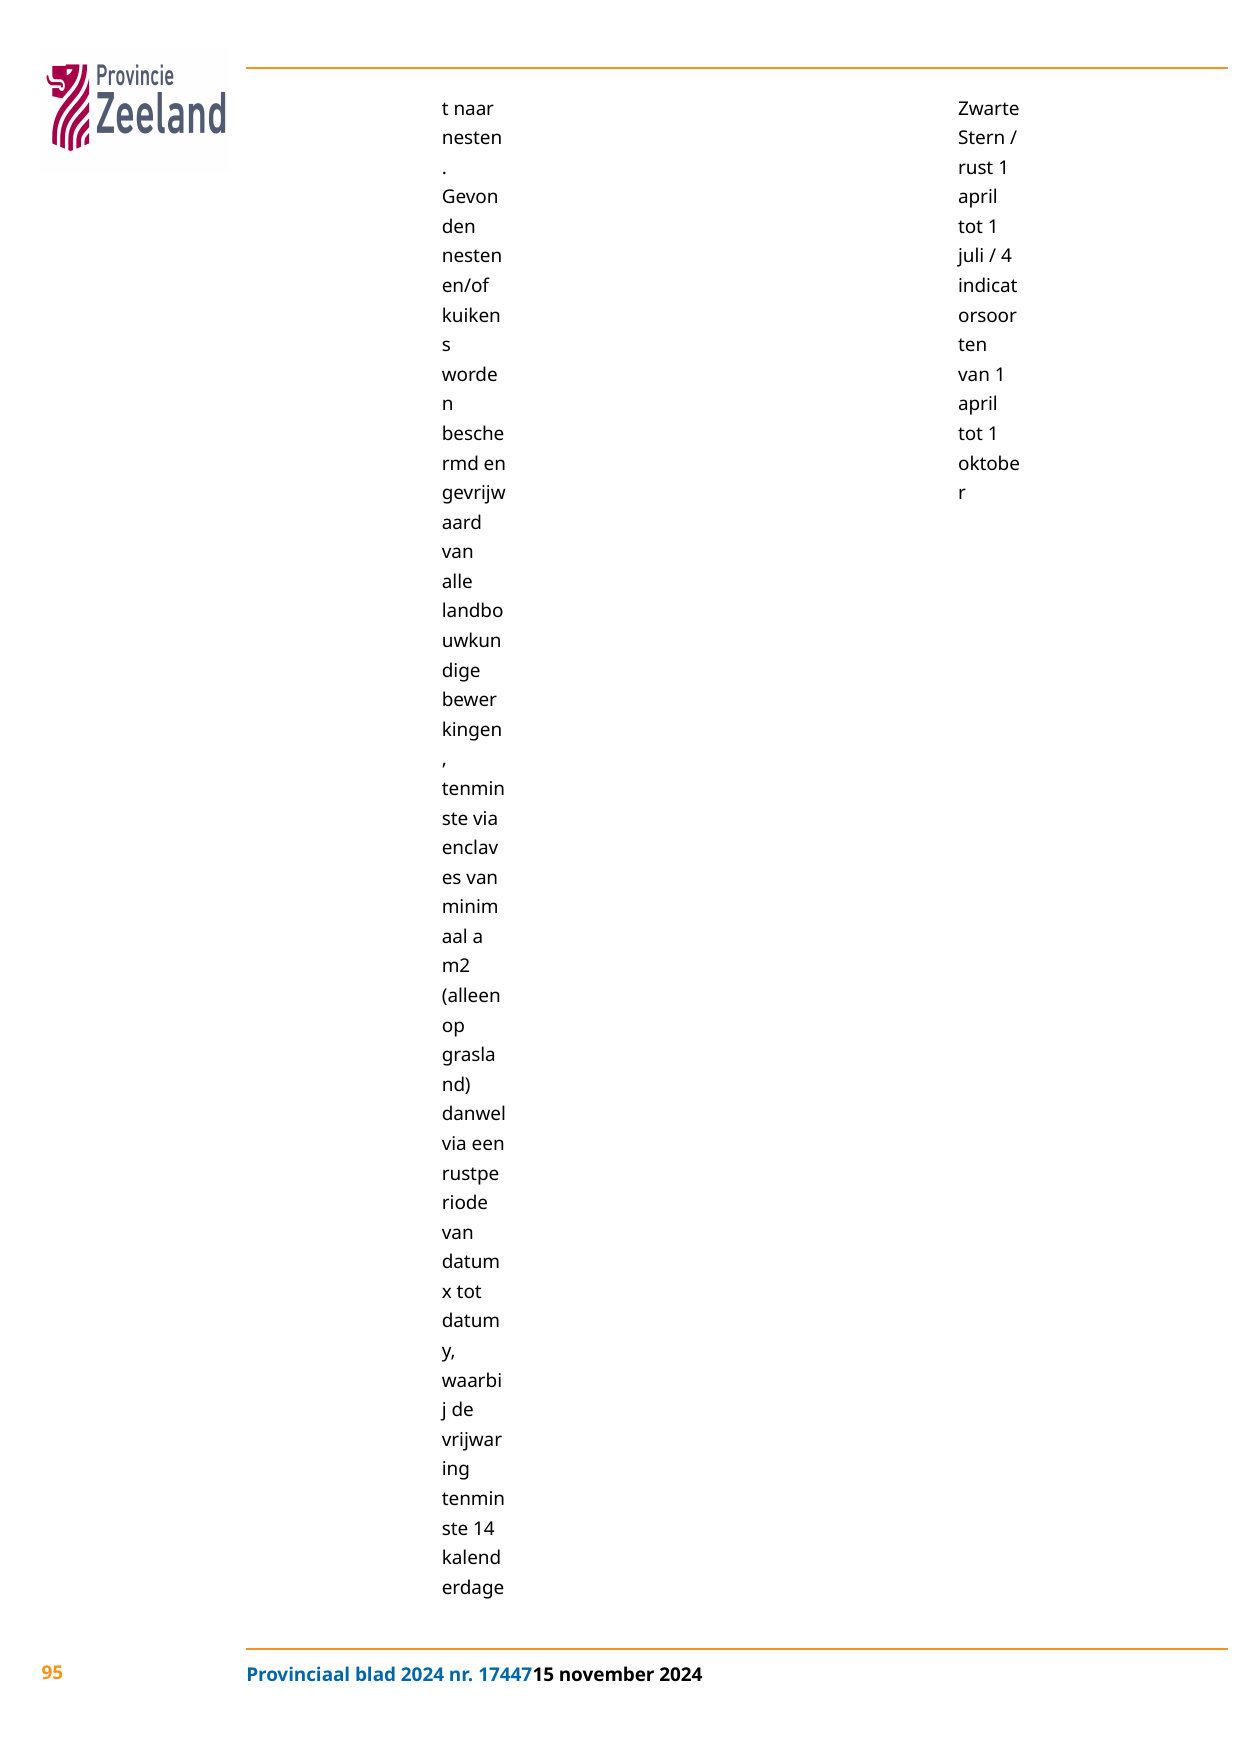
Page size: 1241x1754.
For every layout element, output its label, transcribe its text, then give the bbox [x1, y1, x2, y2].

table_cell [764, 95, 829, 1600]
table_cell [700, 95, 764, 1600]
table_cell [248, 95, 312, 1600]
table_cell [829, 95, 893, 1600]
table_cell [1023, 95, 1087, 1600]
table_cell Zwarte Stern / rust 1 april tot 1 juli / 4 indicatorsoorten van 1 april tot 1 oktober [958, 95, 1022, 1600]
table_cell [571, 95, 635, 1600]
table_cell [313, 95, 377, 1600]
table_cell t naar nesten. Gevonden nesten en/of kuikens worden beschermd en gevrijwaard van alle landbouwkundige bewerkingen, tenminste via enclaves van minimaal a m2 (alleen op grasland) danwel via een rustperiode van datum x tot datum y, waarbij de vrijwaring tenminste 14 kalenderdage [442, 95, 506, 1600]
table_cell [635, 95, 700, 1600]
table_cell [894, 95, 958, 1600]
picture [41, 47, 231, 172]
table_cell [377, 95, 442, 1600]
table_cell [1087, 95, 1152, 1600]
table_cell [506, 95, 571, 1600]
